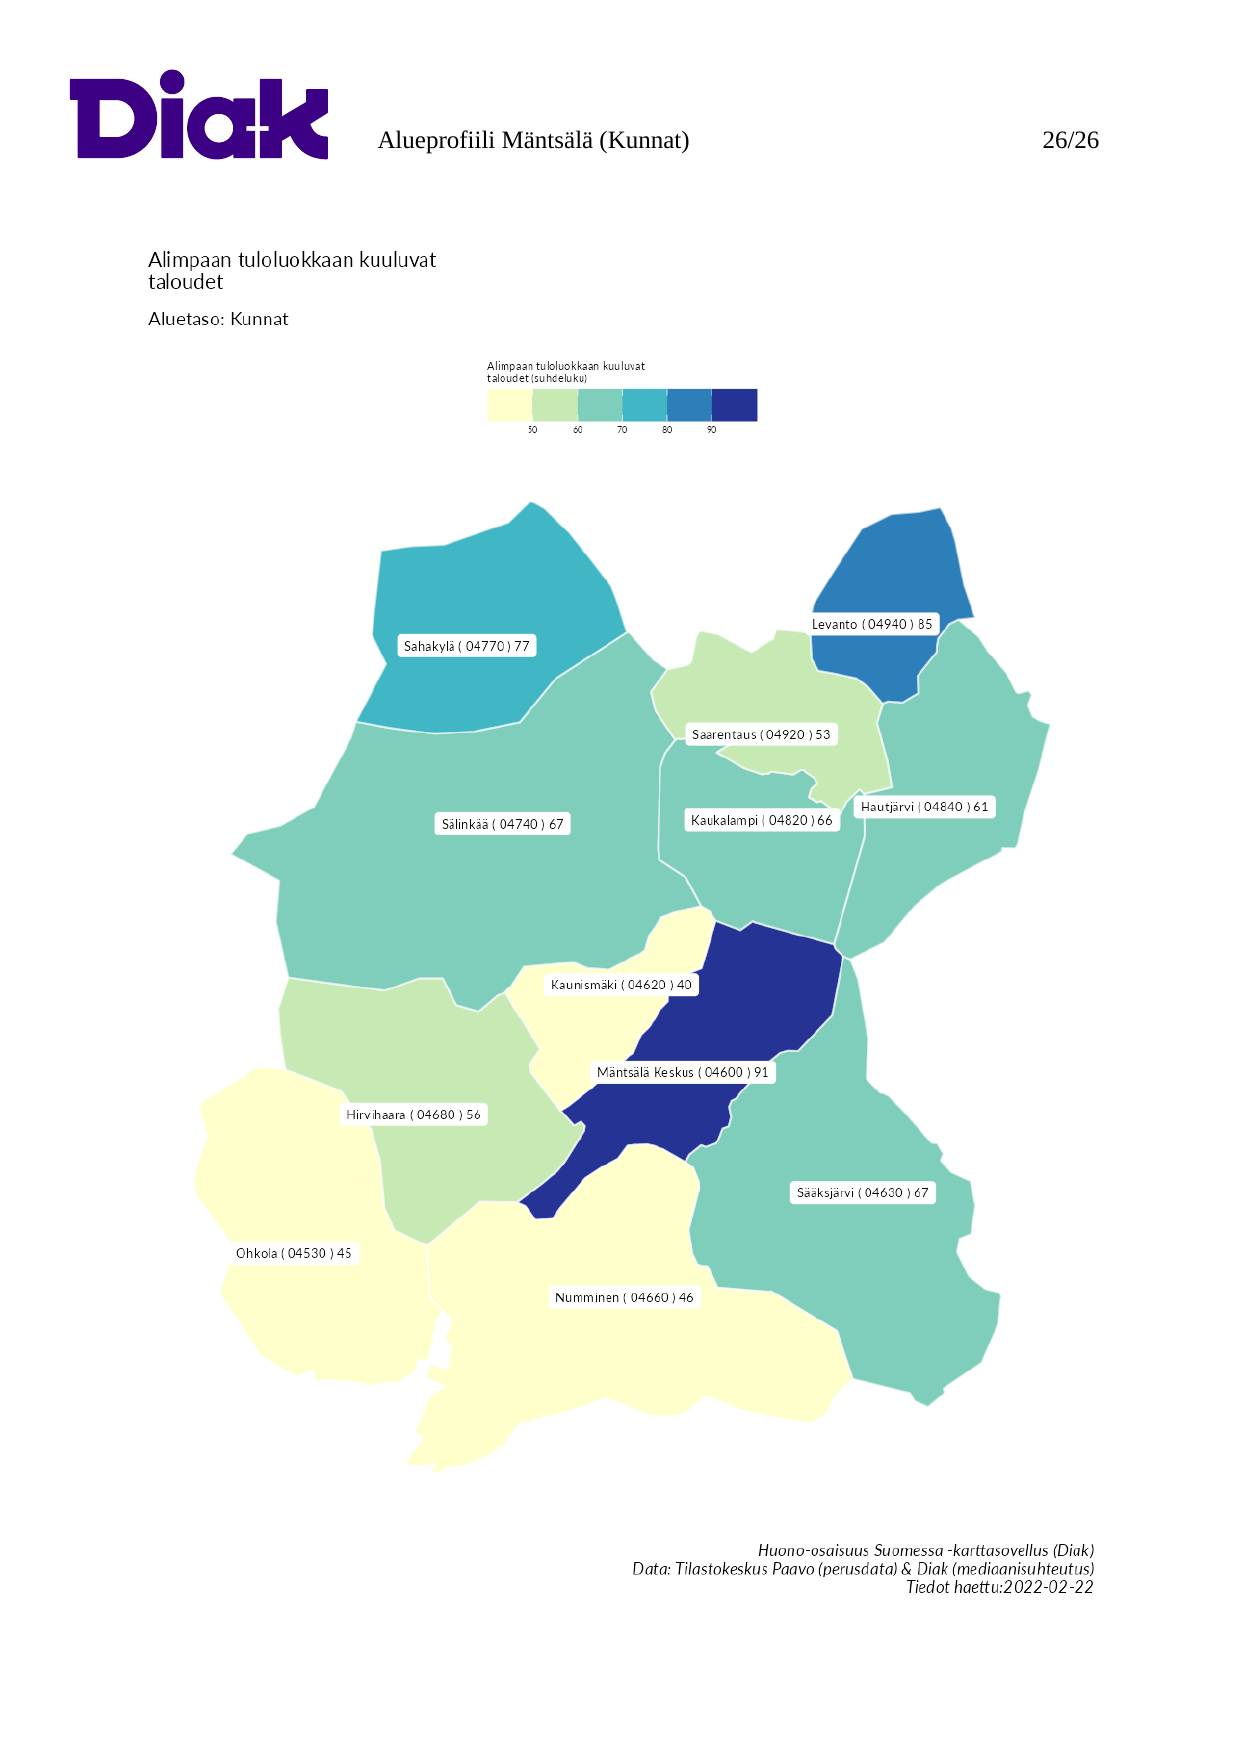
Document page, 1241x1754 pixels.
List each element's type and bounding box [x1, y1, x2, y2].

picture [61, 196, 1179, 1651]
